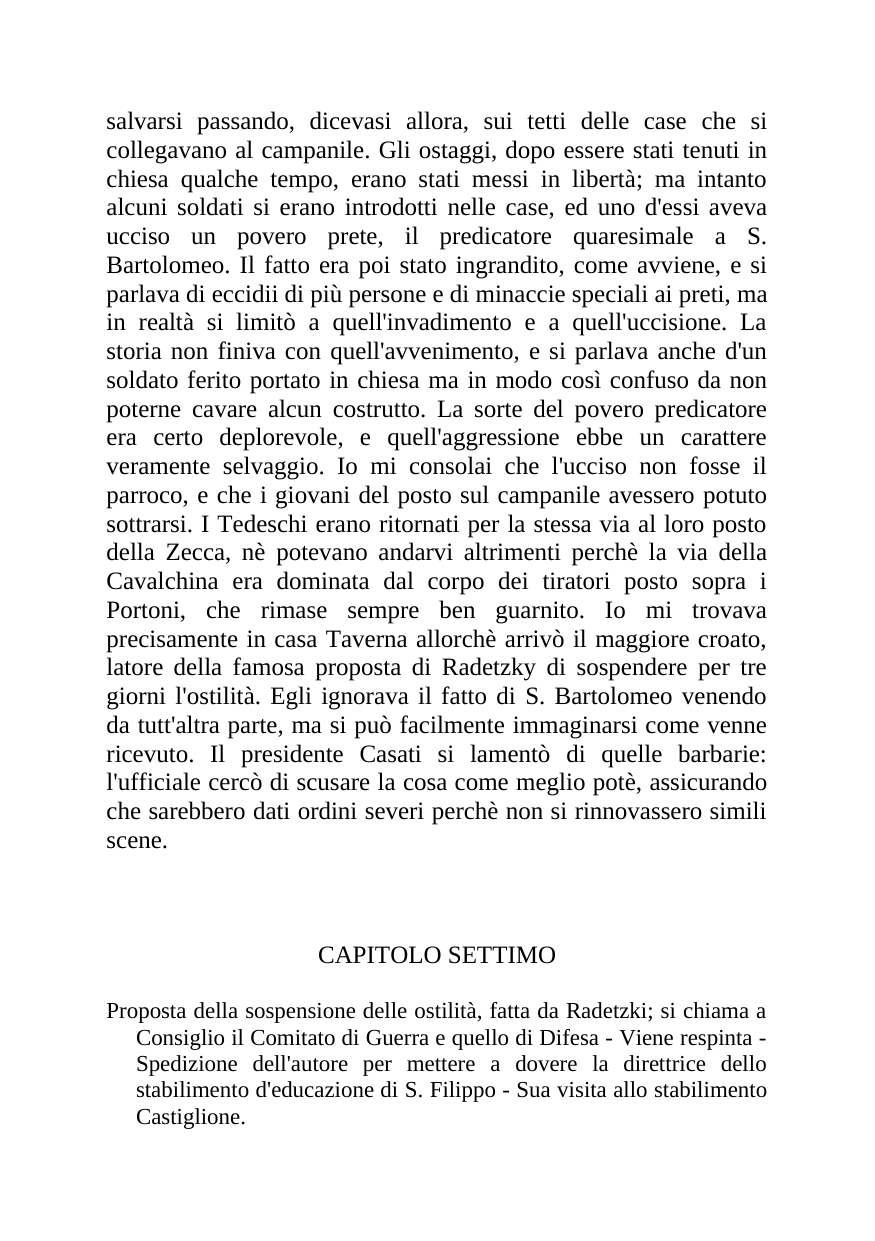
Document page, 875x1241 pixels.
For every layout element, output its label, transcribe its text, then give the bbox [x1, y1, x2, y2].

text Proposta della sospensione delle ostilità, fatta da Radetzki; si chiama a Consiglio il Comitato di Guerra e quello di Difesa - Viene respinta - Spedizione dell'autore per mettere a dovere la direttrice dello stabilimento d'educazione di S. Filippo - Sua visita allo stabilimento Castiglione. [106, 997, 768, 1129]
text CAPITOLO SETTIMO [106, 940, 768, 969]
text salvarsi passando, dicevasi allora, sui tetti delle case che si collegavano al campanile. Gli ostaggi, dopo essere stati tenuti in chiesa qualche tempo, erano stati messi in libertà; ma intanto alcuni soldati si erano introdotti nelle case, ed uno d'essi aveva ucciso un povero prete, il predicatore quaresimale a S. Bartolomeo. Il fatto era poi stato ingrandito, come avviene, e si parlava di eccidii di più persone e di minaccie speciali ai preti, ma in realtà si limitò a quell'invadimento e a quell'uccisione. La storia non finiva con quell'avvenimento, e si parlava anche d'un soldato ferito portato in chiesa ma in modo così confuso da non poterne cavare alcun costrutto. La sorte del povero predicatore era certo deplorevole, e quell'aggressione ebbe un carattere veramente selvaggio. Io mi consolai che l'ucciso non fosse il parroco, e che i giovani del posto sul campanile avessero potuto sottrarsi. I Tedeschi erano ritornati per la stessa via al loro posto della Zecca, nè potevano andarvi altrimenti perchè la via della Cavalchina era dominata dal corpo dei tiratori posto sopra i Portoni, che rimase sempre ben guarnito. Io mi trovava precisamente in casa Taverna allorchè arrivò il maggiore croato, latore della famosa proposta di Radetzky di sospendere per tre giorni l'ostilità. Egli ignorava il fatto di S. Bartolomeo venendo da tutt'altra parte, ma si può facilmente immaginarsi come venne ricevuto. Il presidente Casati si lamentò di quelle barbarie: l'ufficiale cercò di scusare la cosa come meglio potè, assicurando che sarebbero dati ordini severi perchè non si rinnovassero simili scene. [106, 106, 768, 854]
